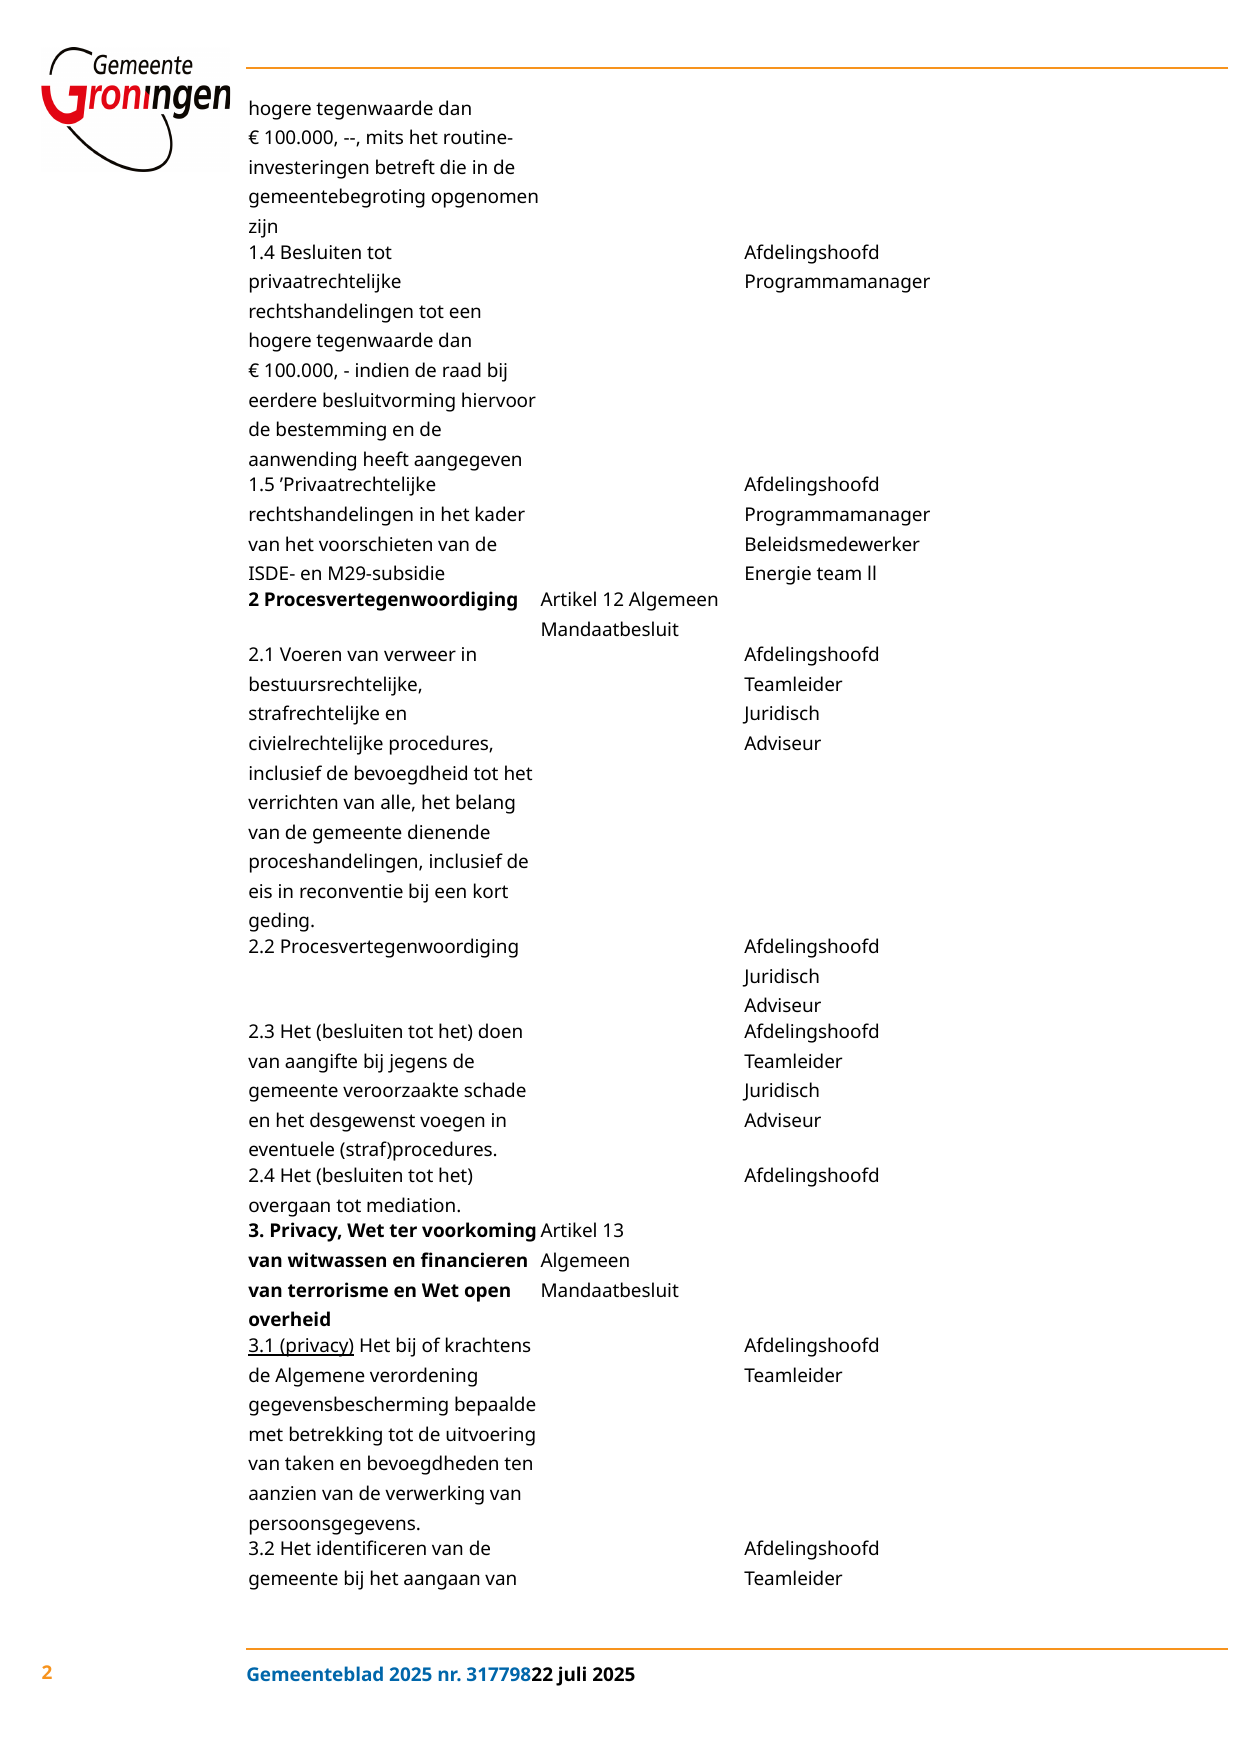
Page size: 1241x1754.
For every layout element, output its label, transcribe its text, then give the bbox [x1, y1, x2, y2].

table_cell [948, 1018, 1152, 1162]
table_cell [540, 934, 744, 1018]
table_cell [948, 1332, 1152, 1535]
table_cell [540, 95, 744, 239]
table_cell Afdelingshoofd Teamleider Juridisch Adviseur [744, 641, 948, 933]
table_cell 2.3 Het (besluiten tot het) doen van aangifte bij jegens de gemeente veroorzaakte schade en het desgewenst voegen in eventuele (straf)procedures. [248, 1018, 540, 1162]
table_cell [540, 239, 744, 472]
table_cell [540, 1163, 744, 1218]
table_cell 2.1 Voeren van verweer in bestuursrechtelijke, strafrechtelijke en civielrechtelijke procedures, inclusief de bevoegdheid tot het verrichten van alle, het belang van de gemeente dienende proceshandelingen, inclusief de eis in reconventie bij een kort geding. [248, 641, 540, 933]
table_cell 2 Procesvertegenwoordiging [248, 586, 540, 641]
table_cell [948, 641, 1152, 933]
table_cell 2.2 Procesvertegenwoordiging [248, 934, 540, 1018]
table_cell 1.4 Besluiten tot privaatrechtelijke rechtshandelingen tot een hogere tegenwaarde dan € 100.000, - indien de raad bij eerdere besluitvorming hiervoor de bestemming en de aanwending heeft aangegeven [248, 239, 540, 472]
table_cell 3.1 (privacy) Het bij of krachtens de Algemene verordening gegevensbescherming bepaalde met betrekking tot de uitvoering van taken en bevoegdheden ten aanzien van de verwerking van persoonsgegevens. [248, 1332, 540, 1535]
table_cell hogere tegenwaarde dan € 100.000, --, mits het routine-investeringen betreft die in de gemeentebegroting opgenomen zijn [248, 95, 540, 239]
table_cell [948, 1163, 1152, 1218]
table_cell Afdelingshoofd [744, 1163, 948, 1218]
table_cell Afdelingshoofd Teamleider Juridisch Adviseur [744, 1018, 948, 1162]
table_cell [744, 95, 948, 239]
table_cell [948, 239, 1152, 472]
table_cell Afdelingshoofd Programmamanager Beleidsmedewerker Energie team ll [744, 472, 948, 586]
table_cell Afdelingshoofd Teamleider [744, 1332, 948, 1535]
table_cell [540, 641, 744, 933]
table_cell [540, 1535, 744, 1591]
table_cell [948, 1535, 1152, 1591]
picture [41, 47, 231, 172]
table_cell [540, 1332, 744, 1535]
table_cell [948, 586, 1152, 641]
table_cell [540, 472, 744, 586]
table_cell Afdelingshoofd Juridisch Adviseur [744, 934, 948, 1018]
table_cell Artikel 12 Algemeen Mandaatbesluit [540, 586, 744, 641]
table_cell 3.2 Het identificeren van de gemeente bij het aangaan van [248, 1535, 540, 1591]
table_cell Artikel 13 Algemeen Mandaatbesluit [540, 1218, 744, 1332]
table_cell [948, 472, 1152, 586]
table_cell [948, 1218, 1152, 1332]
table_cell [540, 1018, 744, 1162]
table_cell [744, 586, 948, 641]
table_cell 3. Privacy, Wet ter voorkoming van witwassen en financieren van terrorisme en Wet open overheid [248, 1218, 540, 1332]
table_cell 2.4 Het (besluiten tot het) overgaan tot mediation. [248, 1163, 540, 1218]
table_cell [948, 934, 1152, 1018]
table_cell 1.5 ’Privaatrechtelijke rechtshandelingen in het kader van het voorschieten van de ISDE- en M29-subsidie [248, 472, 540, 586]
table_cell [948, 95, 1152, 239]
table_cell [744, 1218, 948, 1332]
table_cell Afdelingshoofd Teamleider [744, 1535, 948, 1591]
table_cell Afdelingshoofd Programmamanager [744, 239, 948, 472]
